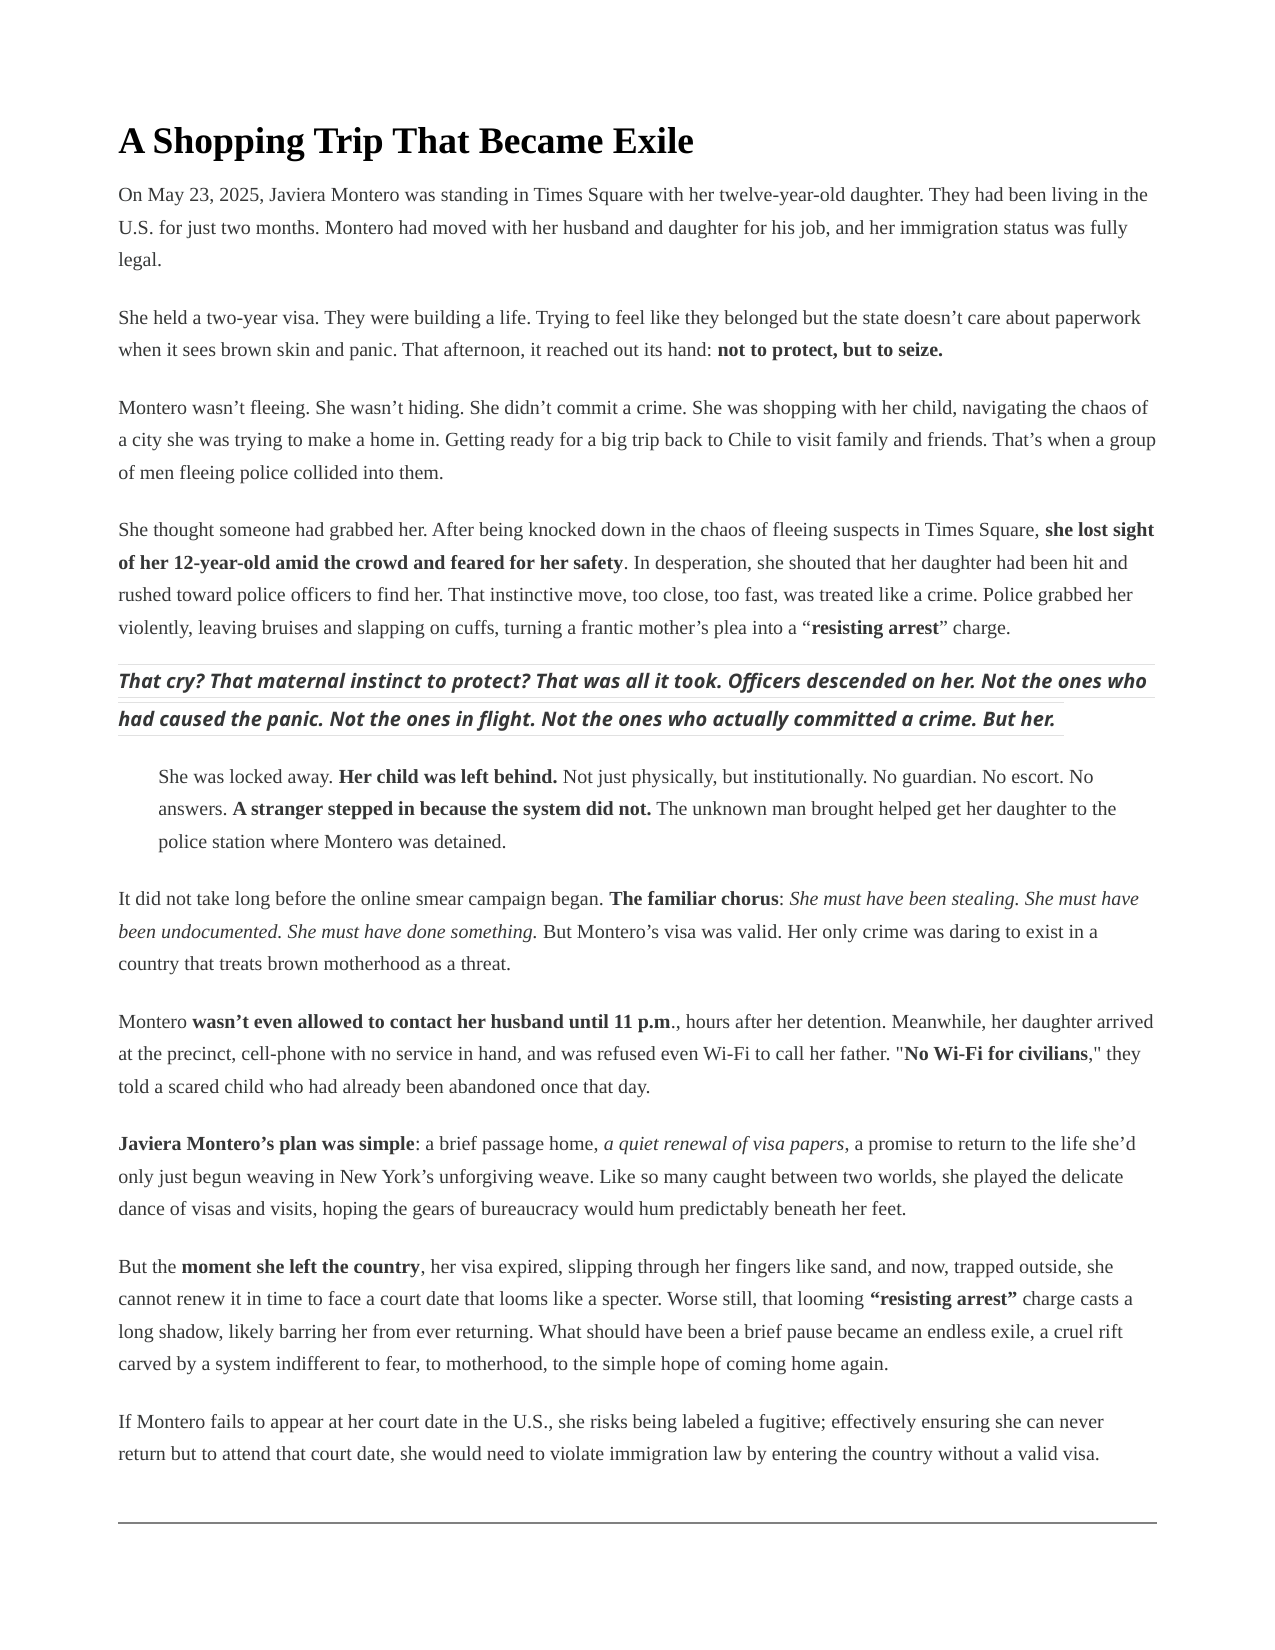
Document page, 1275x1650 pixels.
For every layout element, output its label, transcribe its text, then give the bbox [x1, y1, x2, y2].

text Javiera Montero’s plan was simple: a brief passage home, a quiet renewal of visa papers, a promise to return to the life she’d only just begun weaving in New York’s unforgiving weave. Like so many caught between two worlds, she played the delicate dance of visas and visits, hoping the gears of bureaucracy would hum predictably beneath her feet. [118, 1122, 1157, 1220]
text It did not take long before the online smear campaign began. The familiar chorus: She must have been stealing. She must have been undocumented. She must have done something. But Montero’s visa was valid. Her only crime was daring to exist in a country that treats brown motherhood as a threat. [118, 877, 1157, 975]
text If Montero fails to appear at her court date in the U.S., she risks being labeled a fugitive; effectively ensuring she can never return but to attend that court date, she would need to violate immigration law by entering the country without a valid visa. [118, 1400, 1157, 1465]
text On May 23, 2025, Javiera Montero was standing in Times Square with her twelve-year-old daughter. They had been living in the U.S. for just two months. Montero had moved with her husband and daughter for his job, and her immigration status was fully legal. [118, 174, 1157, 271]
text That cry? That maternal instinct to protect? That was all it took. Officers descended on her. Not the ones who had caused the panic. Not the ones in flight. Not the ones who actually committed a crime. But her. [118, 664, 1157, 735]
text She thought someone had grabbed her. After being knocked down in the chaos of fleeing suspects in Times Square, she lost sight of her 12-year-old amid the crowd and feared for her safety. In desperation, she shouted that her daughter had been hit and rushed toward police officers to find her. That instinctive move, too close, too fast, was treated like a crime. Police grabbed her violently, leaving bruises and slapping on cuffs, turning a frantic mother’s plea into a “resisting arrest” charge. [118, 509, 1157, 639]
text She was locked away. Her child was left behind. Not just physically, but institutionally. No guardian. No escort. No answers. A stranger stepped in because the system did not. The unknown man brought helped get her daughter to the police station where Montero was detained. [158, 755, 1117, 852]
text She held a two-year visa. They were building a life. Trying to feel like they belonged but the state doesn’t care about paperwork when it sees brown skin and panic. That afternoon, it reached out its hand: not to protect, but to seize. [118, 296, 1157, 361]
subtitle A Shopping Trip That Became Exile [118, 118, 1157, 161]
text Montero wasn’t fleeing. She wasn’t hiding. She didn’t commit a crime. She was shopping with her child, navigating the chaos of a city she was trying to make a home in. Getting ready for a big trip back to Chile to visit family and friends. That’s when a group of men fleeing police collided into them. [118, 386, 1157, 484]
text Montero wasn’t even allowed to contact her husband until 11 p.m., hours after her detention. Meanwhile, her daughter arrived at the precinct, cell-phone with no service in hand, and was refused even Wi-Fi to call her father. "No Wi-Fi for civilians," they told a scared child who had already been abandoned once that day. [118, 1000, 1157, 1097]
text But the moment she left the country, her visa expired, slipping through her fingers like sand, and now, trapped outside, she cannot renew it in time to face a court date that looms like a specter. Worse still, that looming “resisting arrest” charge casts a long shadow, likely barring her from ever returning. What should have been a brief pause became an endless exile, a cruel rift carved by a system indifferent to fear, to motherhood, to the simple hope of coming home again. [118, 1245, 1157, 1375]
